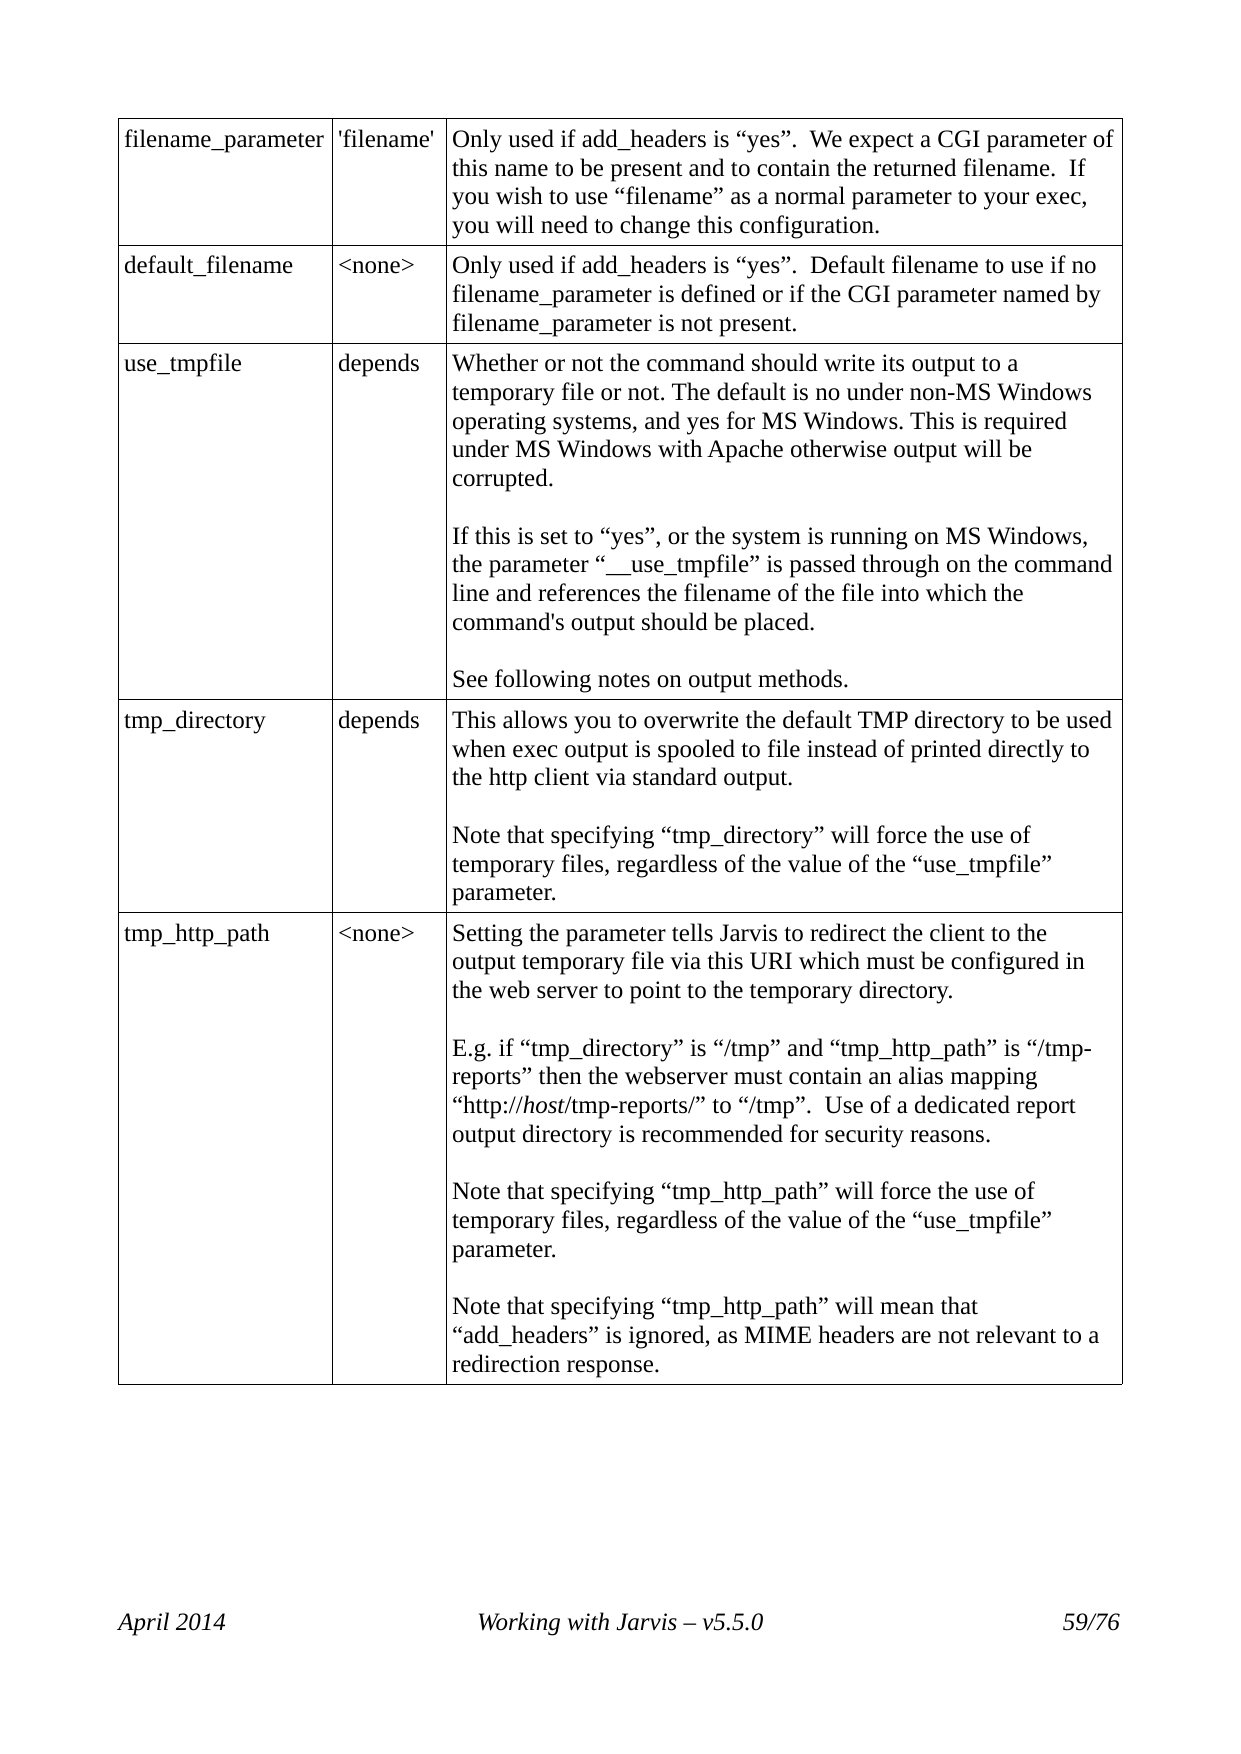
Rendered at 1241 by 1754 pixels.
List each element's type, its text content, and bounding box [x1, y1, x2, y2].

table_cell tmp_http_path [119, 913, 332, 1383]
table_cell use_tmpfile [119, 344, 332, 699]
table_cell Only used if add_headers is “yes”. Default filename to use if no filename_parameter is defined or if the CGI parameter named by filename_parameter is not present. [447, 246, 1122, 342]
table_cell 'filename' [333, 119, 446, 245]
table_cell <none> [333, 246, 446, 342]
table_cell Setting the parameter tells Jarvis to redirect the client to the output temporary file via this URI which must be configured in the web server to point to the temporary directory. E.g. if “tmp_directory” is “/tmp” and “tmp_http_path” is “/tmp-reports” then the webserver must contain an alias mapping “http://host/tmp-reports/” to “/tmp”. Use of a dedicated report output directory is recommended for security reasons. Note that specifying “tmp_http_path” will force the use of temporary files, regardless of the value of the “use_tmpfile” parameter. Note that specifying “tmp_http_path” will mean that “add_headers” is ignored, as MIME headers are not relevant to a redirection response. [447, 913, 1122, 1383]
table_cell depends [333, 700, 446, 912]
table_cell tmp_directory [119, 700, 332, 912]
table_cell depends [333, 344, 446, 699]
table_cell Only used if add_headers is “yes”. We expect a CGI parameter of this name to be present and to contain the returned filename. If you wish to use “filename” as a normal parameter to your exec, you will need to change this configuration. [447, 119, 1122, 245]
table_cell default_filename [119, 246, 332, 342]
table_cell Whether or not the command should write its output to a temporary file or not. The default is no under non-MS Windows operating systems, and yes for MS Windows. This is required under MS Windows with Apache otherwise output will be corrupted. If this is set to “yes”, or the system is running on MS Windows, the parameter “__use_tmpfile” is passed through on the command line and references the filename of the file into which the command's output should be placed. See following notes on output methods. [447, 344, 1122, 699]
table_cell <none> [333, 913, 446, 1383]
table_cell This allows you to overwrite the default TMP directory to be used when exec output is spooled to file instead of printed directly to the http client via standard output. Note that specifying “tmp_directory” will force the use of temporary files, regardless of the value of the “use_tmpfile” parameter. [447, 700, 1122, 912]
table_cell filename_parameter [119, 119, 332, 245]
